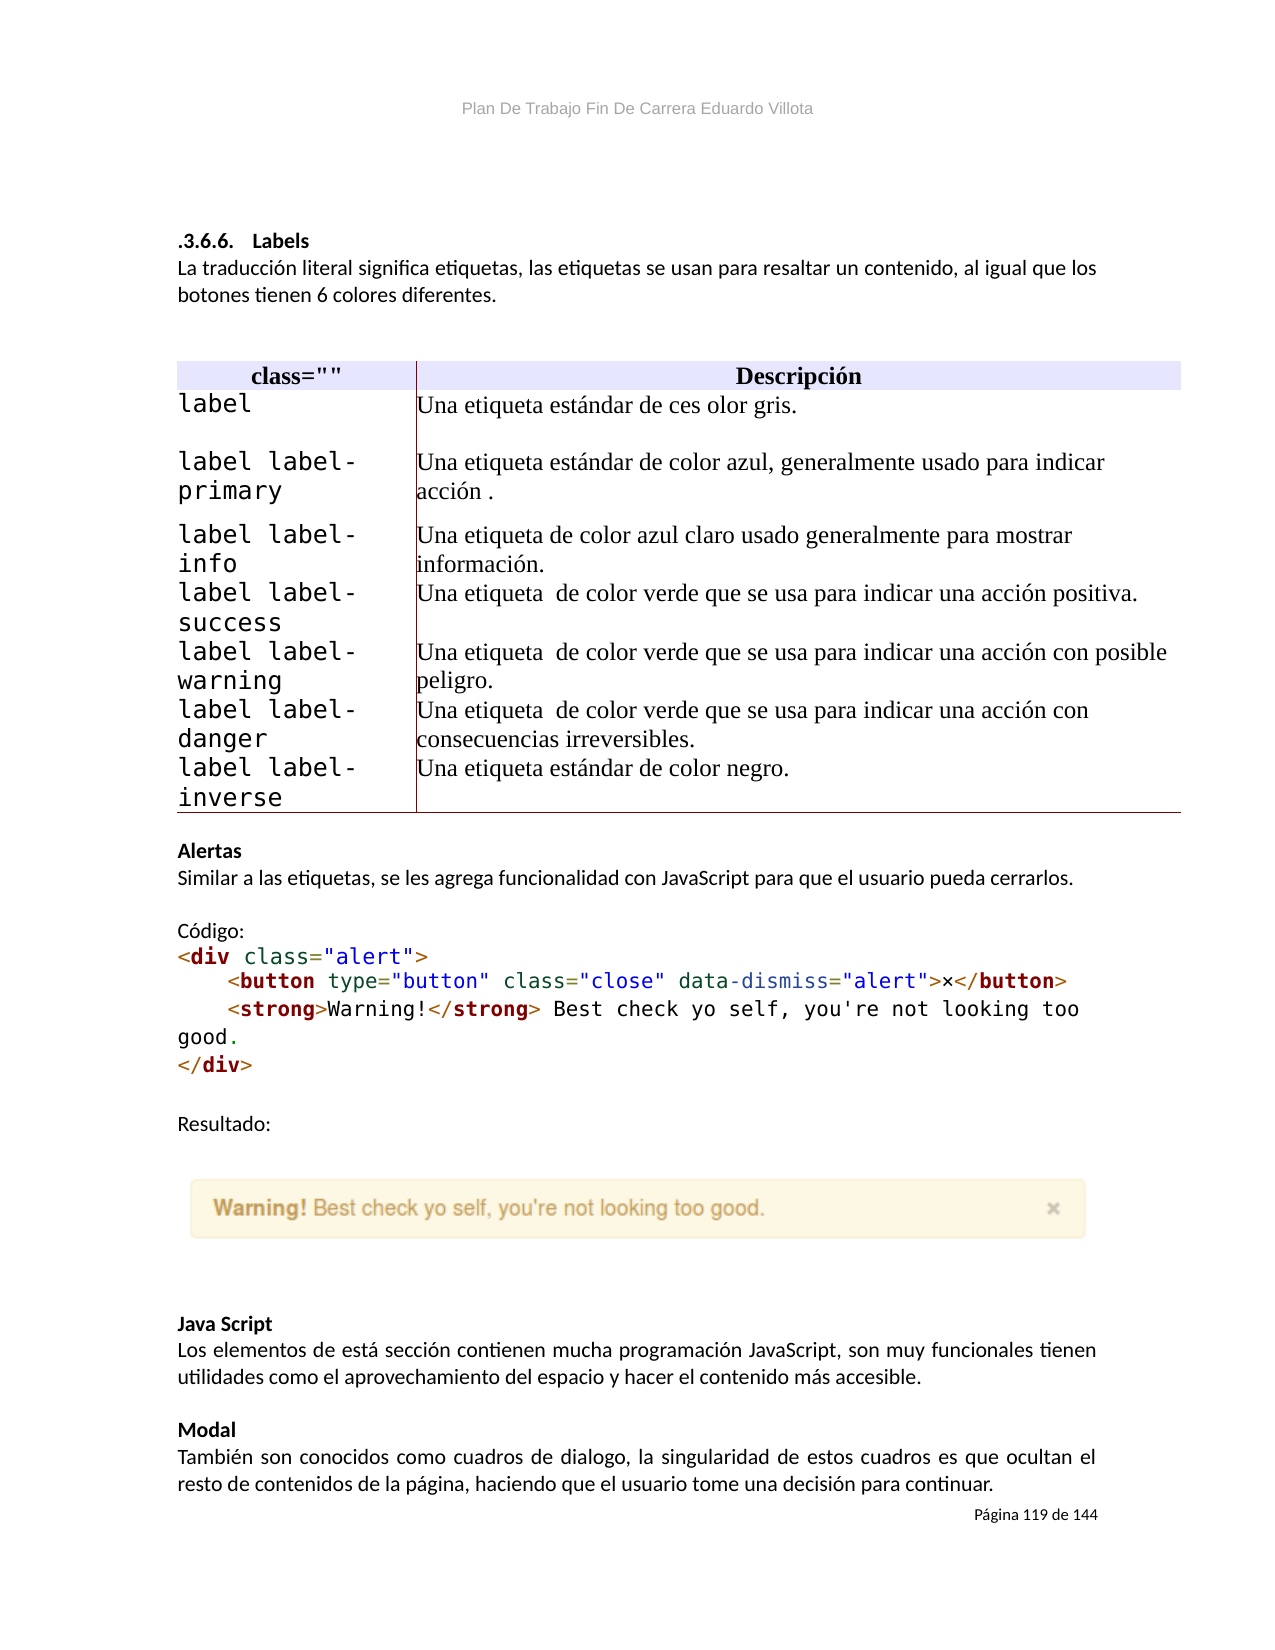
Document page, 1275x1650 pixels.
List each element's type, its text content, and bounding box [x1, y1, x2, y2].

text Alertas [177, 837, 1098, 864]
text La traducción literal significa etiquetas, las etiquetas se usan para resaltar un contenido, al igual que los botones tienen 6 colores diferentes. [177, 254, 1098, 308]
table_cell label label-warning [177, 637, 416, 695]
table_cell Una etiqueta de color azul claro usado generalmente para mostrar información. [417, 520, 1181, 578]
text Código: [177, 917, 1098, 944]
picture [177, 1161, 1098, 1257]
table_cell Una etiqueta de color verde que se usa para indicar una acción con consecuencias irreversibles. [417, 695, 1181, 753]
table_cell label [177, 390, 416, 447]
text <div class="alert"> [177, 944, 1098, 969]
table_cell Una etiqueta estándar de color azul, generalmente usado para indicar acción . [417, 447, 1181, 520]
text Resultado: [177, 1110, 1098, 1137]
text .3.6.6. Labels [177, 228, 1098, 254]
table_cell Una etiqueta estándar de color negro. [417, 754, 1181, 812]
text Los elementos de está sección contienen mucha programación JavaScript, son muy funcionales tienen utilidades como el aprovechamiento del espacio y hacer el contenido más accesible. [177, 1337, 1098, 1390]
table_cell label label-success [177, 579, 416, 637]
table_cell Una etiqueta de color verde que se usa para indicar una acción con posible peligro. [417, 637, 1181, 695]
text <strong>Warning!</strong> Best check yo self, you're not looking too good. [177, 997, 1098, 1049]
table_header Descripción [417, 361, 1181, 390]
table_cell label label-info [177, 520, 416, 578]
table_cell Una etiqueta de color verde que se usa para indicar una acción positiva. [417, 579, 1181, 637]
table_cell label label-primary [177, 447, 416, 520]
text Modal [177, 1417, 1098, 1443]
text Similar a las etiquetas, se les agrega funcionalidad con JavaScript para que el usuario pueda cerrarlos. [177, 864, 1098, 891]
table_header class="" [177, 361, 416, 390]
table_cell label label-inverse [177, 754, 416, 812]
text <button type="button" class="close" data-dismiss="alert">×</button> [177, 969, 1098, 994]
text Java Script [177, 1310, 1098, 1337]
text También son conocidos como cuadros de dialogo, la singularidad de estos cuadros es que ocultan el resto de contenidos de la página, haciendo que el usuario tome una decisión para continuar. [177, 1443, 1098, 1497]
text </div> [177, 1053, 1098, 1077]
table_cell label label-danger [177, 695, 416, 753]
table_cell Una etiqueta estándar de ces olor gris. [417, 390, 1181, 447]
